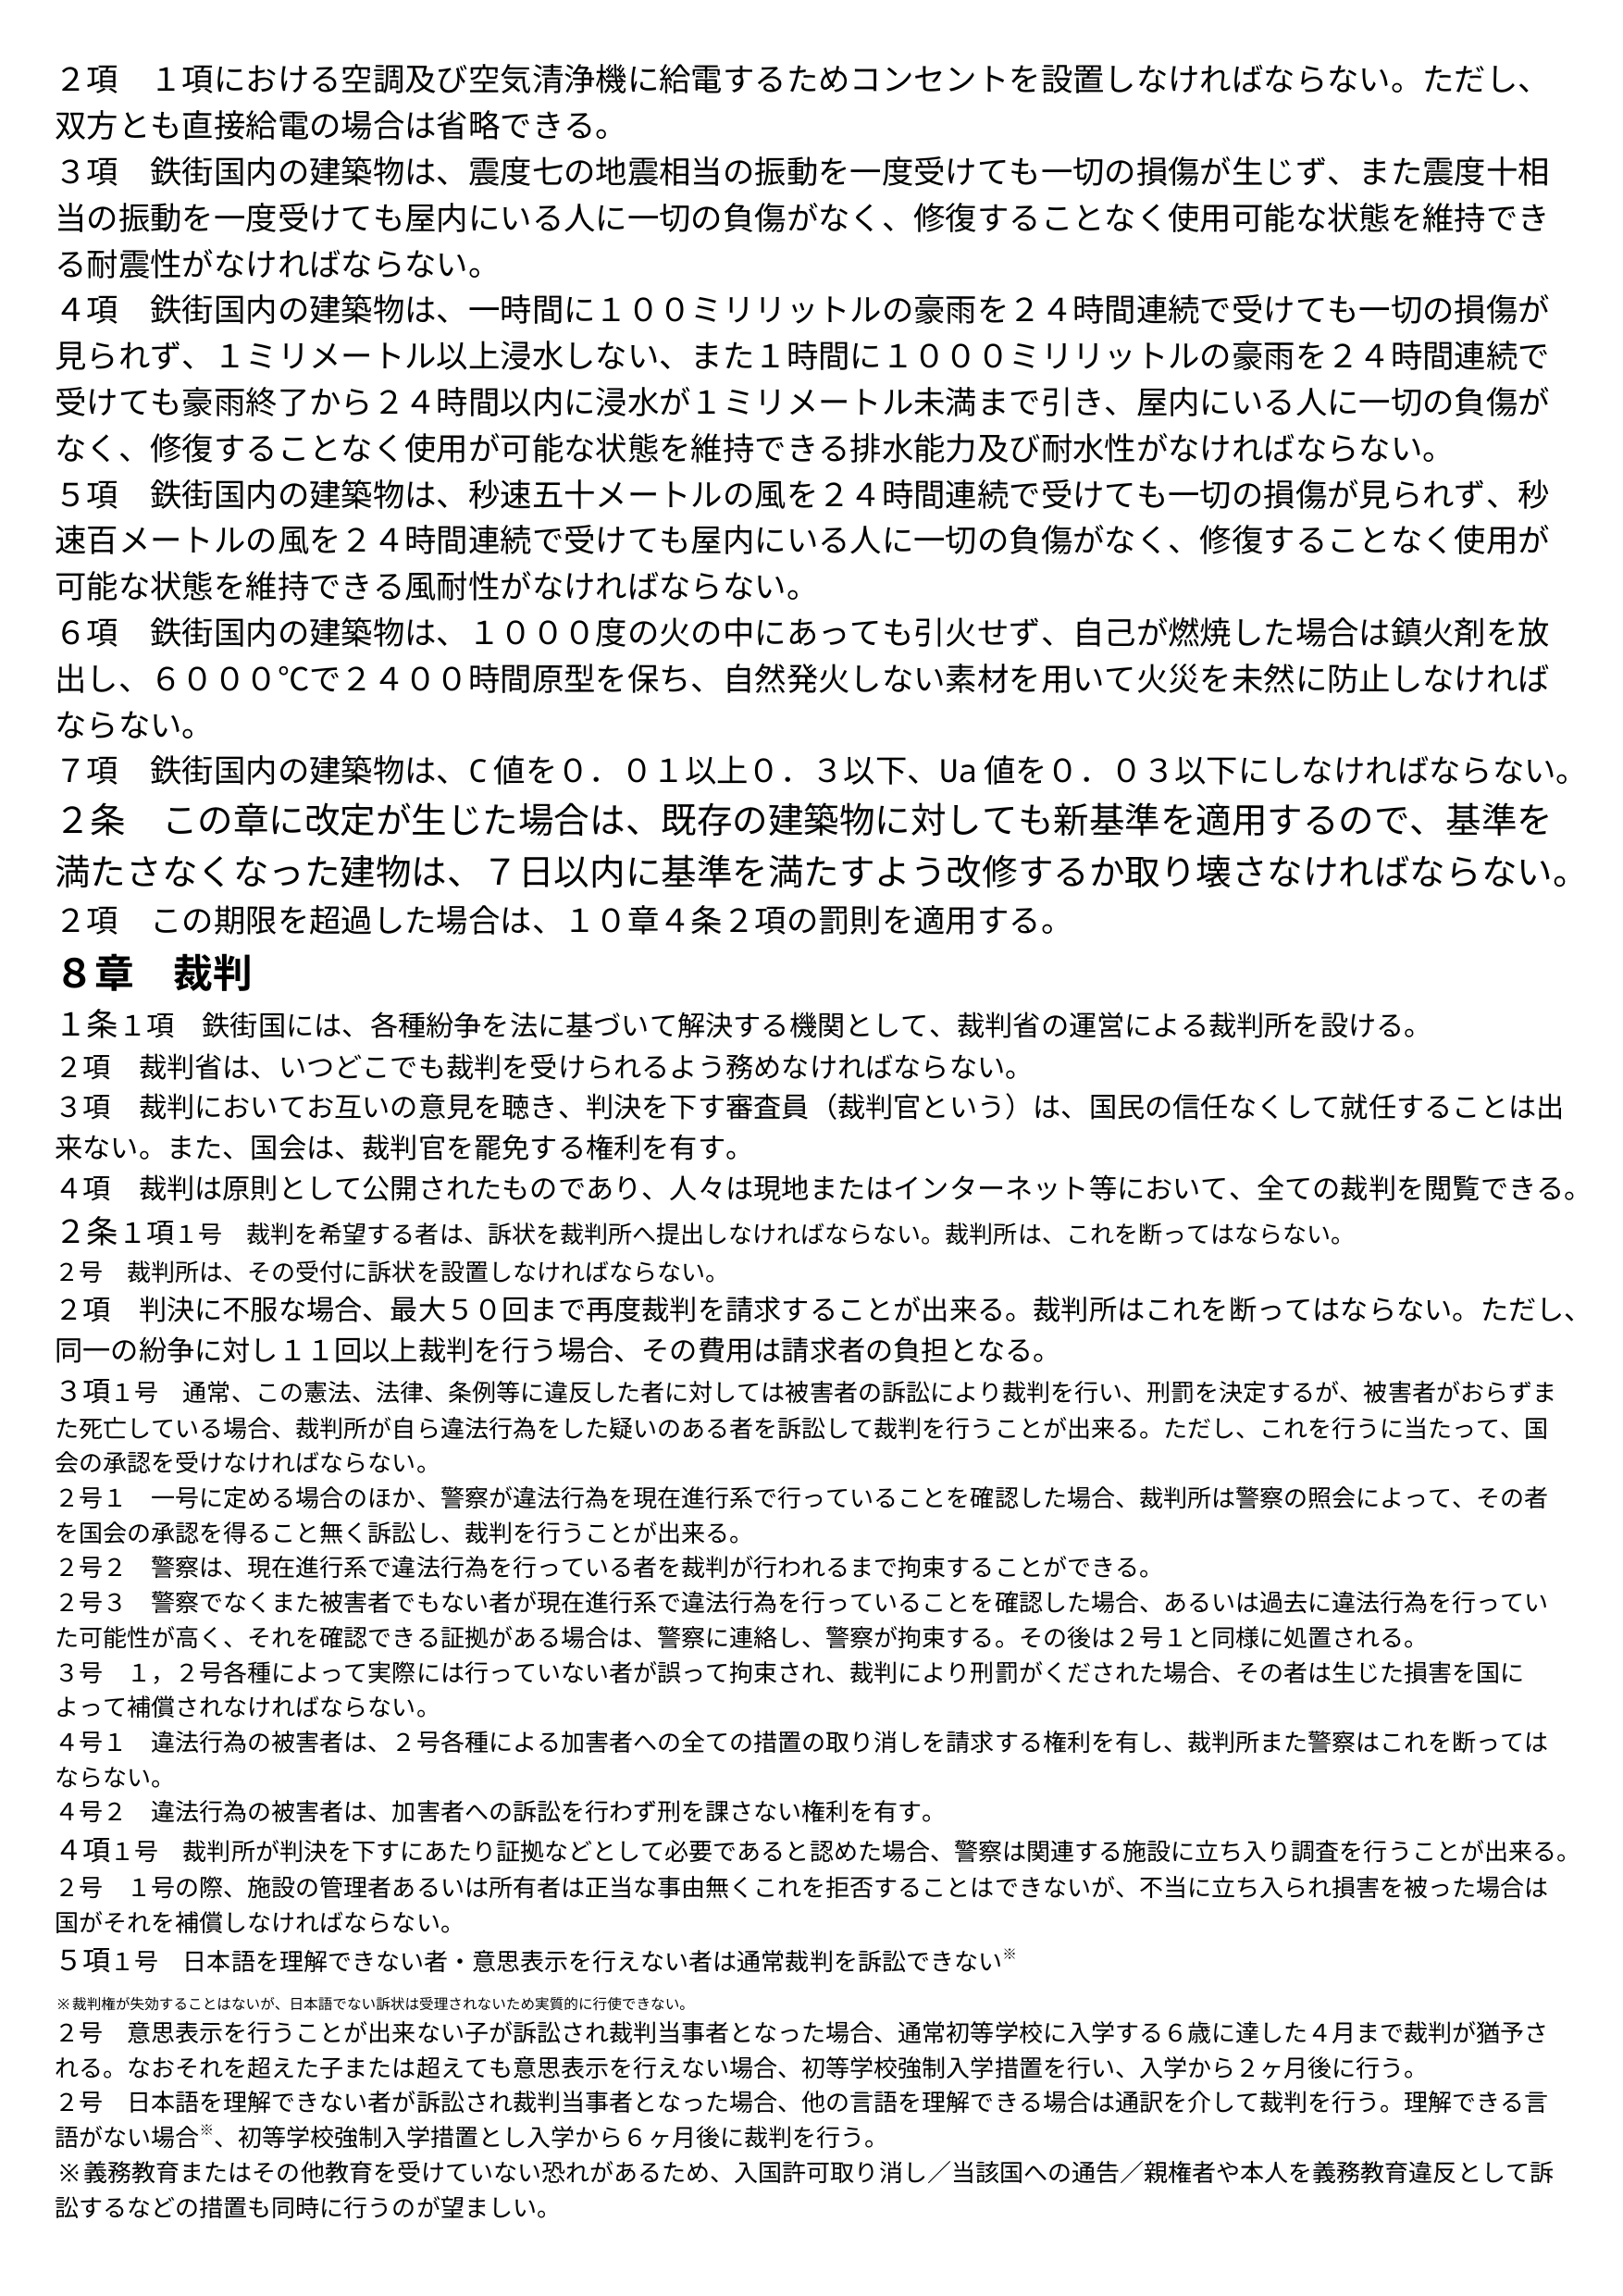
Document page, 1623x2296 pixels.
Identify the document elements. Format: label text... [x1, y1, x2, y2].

text ２号 意思表示を行うことが出来ない子が訴訟され裁判当事者となった場合、通常初等学校に入学する６歳に達した４月まで裁判が猶予される。なおそれを超えた子または超えても意思表示を行えない場合、初等学校強制入学措置を行い、入学から２ヶ月後に行う。 [55, 2014, 1568, 2084]
text ４項 鉄街国内の建築物は、一時間に１００ミリリットルの豪雨を２４時間連続で受けても一切の損傷が見られず、１ミリメートル以上浸水しない、また１時間に１０００ミリリットルの豪雨を２４時間連続で受けても豪雨終了から２４時間以内に浸水が１ミリメートル未満まで引き、屋内にいる人に一切の負傷がなく、修復することなく使用が可能な状態を維持できる排水能力及び耐水性がなければならない。 [55, 285, 1568, 469]
text ２号 日本語を理解できない者が訴訟され裁判当事者となった場合、他の言語を理解できる場合は通訳を介して裁判を行う。理解できる言語がない場合※、初等学校強制入学措置とし入学から６ヶ月後に裁判を行う。 [55, 2084, 1568, 2153]
text ２項 この期限を超過した場合は、１０章４条２項の罰則を適用する。 [55, 896, 1568, 941]
text ３項 鉄街国内の建築物は、震度七の地震相当の振動を一度受けても一切の損傷が生じず、また震度十相当の振動を一度受けても屋内にいる人に一切の負傷がなく、修復することなく使用可能な状態を維持できる耐震性がなければならない。 [55, 147, 1568, 285]
text ※義務教育またはその他教育を受けていない恐れがあるため、入国許可取り消し／当該国への通告／親権者や本人を義務教育違反として訴訟するなどの措置も同時に行うのが望ましい。 [55, 2153, 1568, 2224]
text ２号 裁判所は、その受付に訴状を設置しなければならない。 [55, 1253, 1568, 1288]
text ２号１ 一号に定める場合のほか、警察が違法行為を現在進行系で行っていることを確認した場合、裁判所は警察の照会によって、その者を国会の承認を得ること無く訴訟し、裁判を行うことが出来る。 [55, 1479, 1568, 1549]
text ２条 この章に改定が生じた場合は、既存の建築物に対しても新基準を適用するので、基準を満たさなくなった建物は、７日以内に基準を満たすよう改修するか取り壊さなければならない。 [55, 792, 1568, 896]
text ８章 裁判 [55, 941, 1568, 999]
text １条１項 鉄街国には、各種紛争を法に基づいて解決する機関として、裁判省の運営による裁判所を設ける。 [55, 999, 1568, 1045]
text ６項 鉄街国内の建築物は、１０００度の火の中にあっても引火せず、自己が燃焼した場合は鎮火剤を放出し、６０００℃で２４００時間原型を保ち、自然発火しない素材を用いて火災を未然に防止しなければならない。 [55, 608, 1568, 746]
text ７項 鉄街国内の建築物は、C値を０．０１以上０．３以下、Ua値を０．０３以下にしなければならない。 [55, 746, 1568, 792]
text ３項１号 通常、この憲法、法律、条例等に違反した者に対しては被害者の訴訟により裁判を行い、刑罰を決定するが、被害者がおらずまた死亡している場合、裁判所が自ら違法行為をした疑いのある者を訴訟して裁判を行うことが出来る。ただし、これを行うに当たって、国会の承認を受けなければならない。 [55, 1369, 1568, 1479]
text ４号１ 違法行為の被害者は、２号各種による加害者への全ての措置の取り消しを請求する権利を有し、裁判所また警察はこれを断ってはならない。 [55, 1723, 1568, 1793]
text ２号２ 警察は、現在進行系で違法行為を行っている者を裁判が行われるまで拘束することができる。 [55, 1549, 1568, 1583]
text ５項１号 日本語を理解できない者・意思表示を行えない者は通常裁判を訴訟できない※ [55, 1938, 1568, 1979]
text ２号３ 警察でなくまた被害者でもない者が現在進行系で違法行為を行っていることを確認した場合、あるいは過去に違法行為を行っていた可能性が高く、それを確認できる証拠がある場合は、警察に連絡し、警察が拘束する。その後は２号１と同様に処置される。 [55, 1583, 1568, 1654]
text ２項 １項における空調及び空気清浄機に給電するためコンセントを設置しなければならない。ただし、双方とも直接給電の場合は省略できる。 [55, 55, 1568, 147]
text ３号 １，２号各種によって実際には行っていない者が誤って拘束され、裁判により刑罰がくだされた場合、その者は生じた損害を国によって補償されなければならない。 [55, 1654, 1568, 1723]
text ２項 裁判省は、いつどこでも裁判を受けられるよう務めなければならない。 [55, 1045, 1568, 1086]
text ２号 １号の際、施設の管理者あるいは所有者は正当な事由無くこれを拒否することはできないが、不当に立ち入られ損害を被った場合は国がそれを補償しなければならない。 [55, 1868, 1568, 1938]
text ４号２ 違法行為の被害者は、加害者への訴訟を行わず刑を課さない権利を有す。 [55, 1793, 1568, 1828]
text ４項１号 裁判所が判決を下すにあたり証拠などとして必要であると認めた場合、警察は関連する施設に立ち入り調査を行うことが出来る。 [55, 1828, 1568, 1868]
text ２項 判決に不服な場合、最大５０回まで再度裁判を請求することが出来る。裁判所はこれを断ってはならない。ただし、同一の紛争に対し１１回以上裁判を行う場合、その費用は請求者の負担となる。 [55, 1288, 1568, 1369]
text ５項 鉄街国内の建築物は、秒速五十メートルの風を２４時間連続で受けても一切の損傷が見られず、秒速百メートルの風を２４時間連続で受けても屋内にいる人に一切の負傷がなく、修復することなく使用が可能な状態を維持できる風耐性がなければならない。 [55, 469, 1568, 608]
text ４項 裁判は原則として公開されたものであり、人々は現地またはインターネット等において、全ての裁判を閲覧できる。 [55, 1166, 1568, 1207]
text ２条１項１号 裁判を希望する者は、訴状を裁判所へ提出しなければならない。裁判所は、これを断ってはならない。 [55, 1207, 1568, 1253]
text ３項 裁判においてお互いの意見を聴き、判決を下す審査員（裁判官という）は、国民の信任なくして就任することは出来ない。また、国会は、裁判官を罷免する権利を有す。 [55, 1086, 1568, 1166]
text ※裁判権が失効することはないが、日本語でない訴状は受理されないため実質的に行使できない。 [55, 1979, 1568, 2014]
